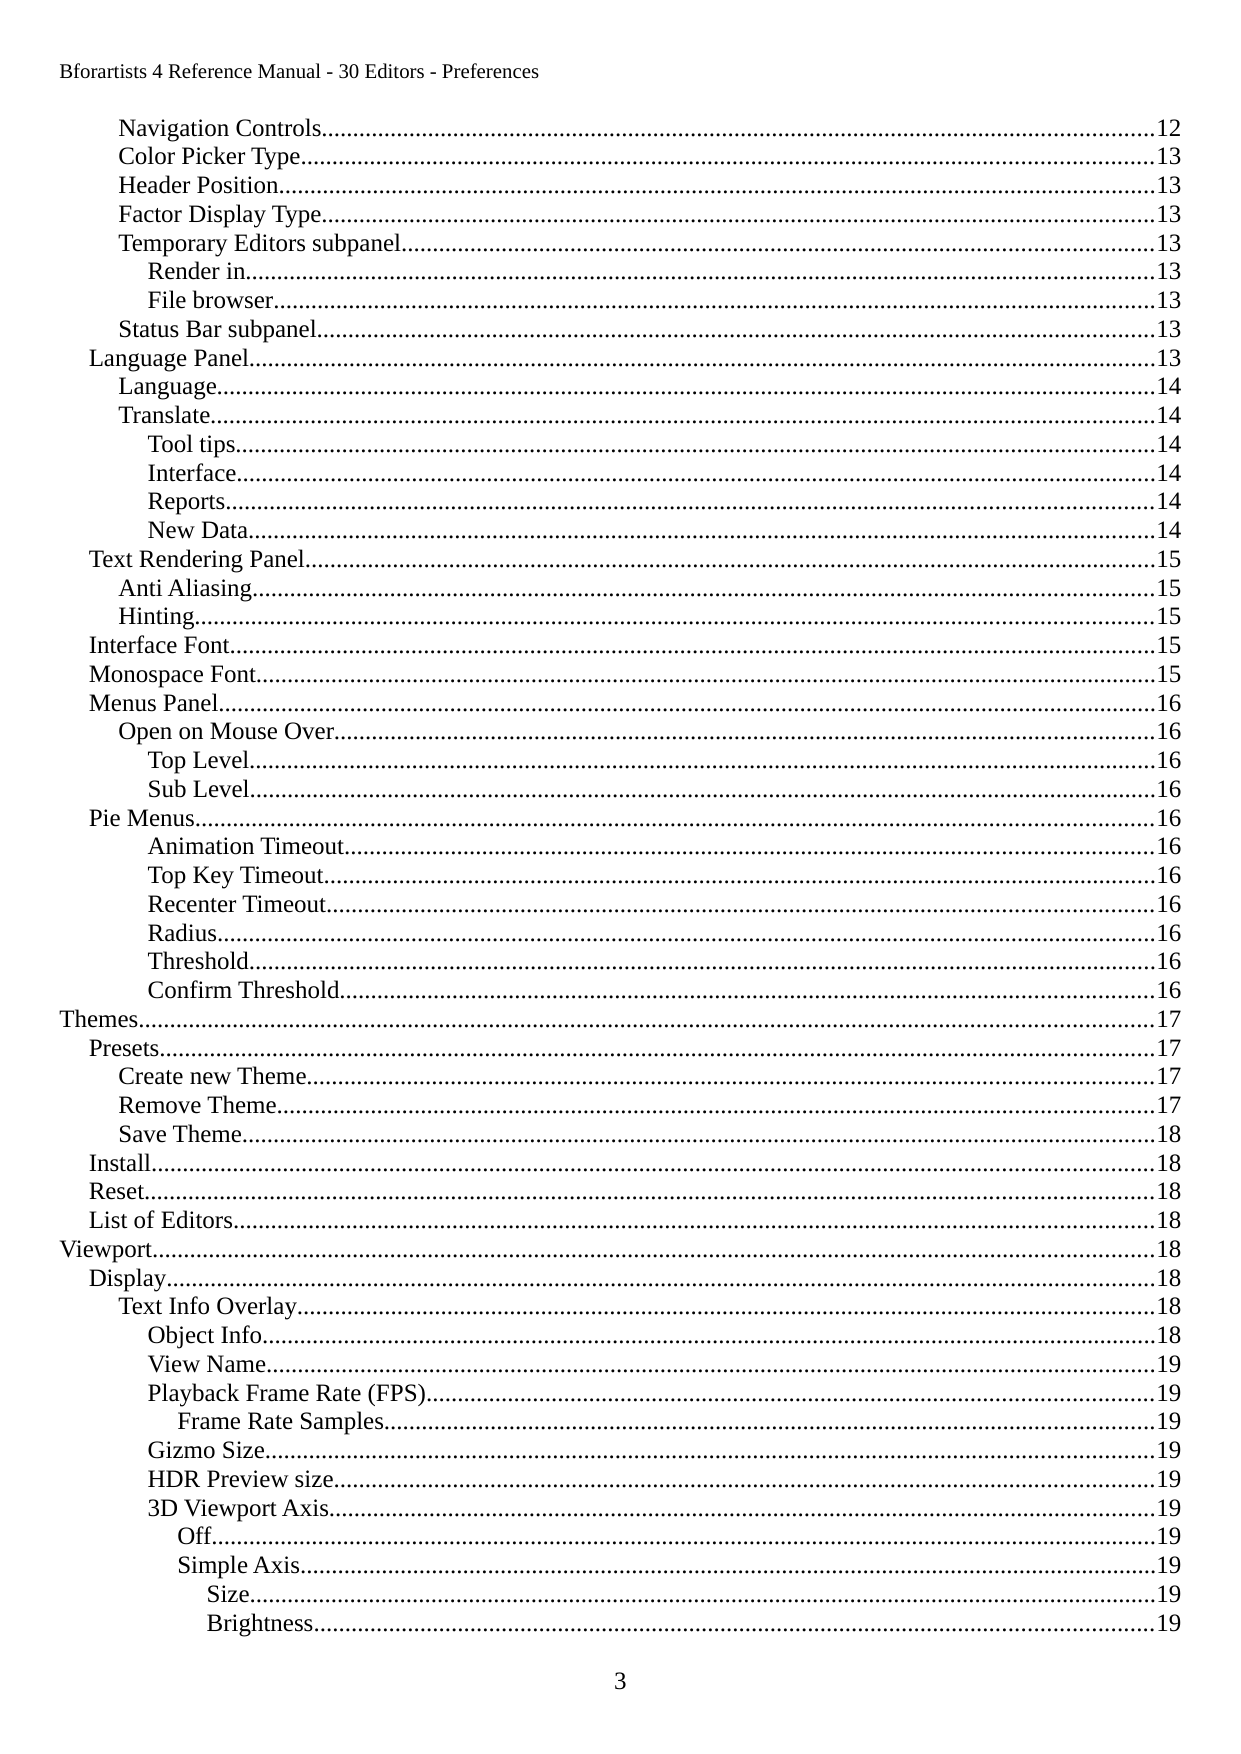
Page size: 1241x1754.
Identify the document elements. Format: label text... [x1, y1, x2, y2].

text Off 19 [177, 1521, 1181, 1550]
text Status Bar subpanel 13 [118, 314, 1181, 343]
text Text Rendering Panel 15 [88, 544, 1181, 573]
text Interface 14 [147, 458, 1181, 486]
text List of Editors 18 [88, 1205, 1181, 1234]
text Pie Menus 16 [88, 803, 1181, 831]
text Recenter Timeout 16 [147, 889, 1181, 918]
text Simple Axis 19 [177, 1550, 1181, 1579]
text View Name 19 [147, 1349, 1181, 1378]
text Monospace Font 15 [88, 659, 1181, 688]
text Display 18 [88, 1263, 1181, 1291]
text Language 14 [118, 371, 1181, 400]
text Save Theme 18 [118, 1119, 1181, 1148]
text Top Level 16 [147, 745, 1181, 774]
text File browser 13 [147, 285, 1181, 314]
text Render in 13 [147, 256, 1181, 285]
text Create new Theme 17 [118, 1061, 1181, 1090]
text Factor Display Type 13 [118, 199, 1181, 228]
text Confirm Threshold 16 [147, 975, 1181, 1004]
text Translate 14 [118, 400, 1181, 429]
text Hinting 15 [118, 601, 1181, 630]
text Viewport 18 [59, 1234, 1181, 1263]
text Temporary Editors subpanel 13 [118, 228, 1181, 256]
text Presets 17 [88, 1033, 1181, 1061]
text Gizmo Size 19 [147, 1435, 1181, 1464]
text Top Key Timeout 16 [147, 860, 1181, 889]
text New Data 14 [147, 515, 1181, 544]
text Open on Mouse Over 16 [118, 716, 1181, 745]
text Header Position 13 [118, 170, 1181, 199]
text Language Panel 13 [88, 343, 1181, 371]
text Menus Panel 16 [88, 688, 1181, 716]
text Anti Aliasing 15 [118, 573, 1181, 601]
text Frame Rate Samples 19 [177, 1406, 1181, 1435]
text Color Picker Type 13 [118, 141, 1181, 170]
text Tool tips 14 [147, 429, 1181, 458]
text Install 18 [88, 1148, 1181, 1176]
text Interface Font 15 [88, 630, 1181, 659]
text Sub Level 16 [147, 774, 1181, 803]
text Brightness 19 [206, 1608, 1181, 1636]
text Size 19 [206, 1579, 1181, 1608]
text Navigation Controls 12 [118, 113, 1181, 141]
text Remove Theme 17 [118, 1090, 1181, 1119]
text Text Info Overlay 18 [118, 1291, 1181, 1320]
text Playback Frame Rate (FPS) 19 [147, 1378, 1181, 1406]
text Reports 14 [147, 486, 1181, 515]
text Animation Timeout 16 [147, 831, 1181, 860]
text Themes 17 [59, 1004, 1181, 1033]
text Reset 18 [88, 1176, 1181, 1205]
text Radius 16 [147, 918, 1181, 946]
text Object Info 18 [147, 1320, 1181, 1349]
text HDR Preview size 19 [147, 1464, 1181, 1493]
text Threshold 16 [147, 946, 1181, 975]
text 3D Viewport Axis 19 [147, 1493, 1181, 1521]
